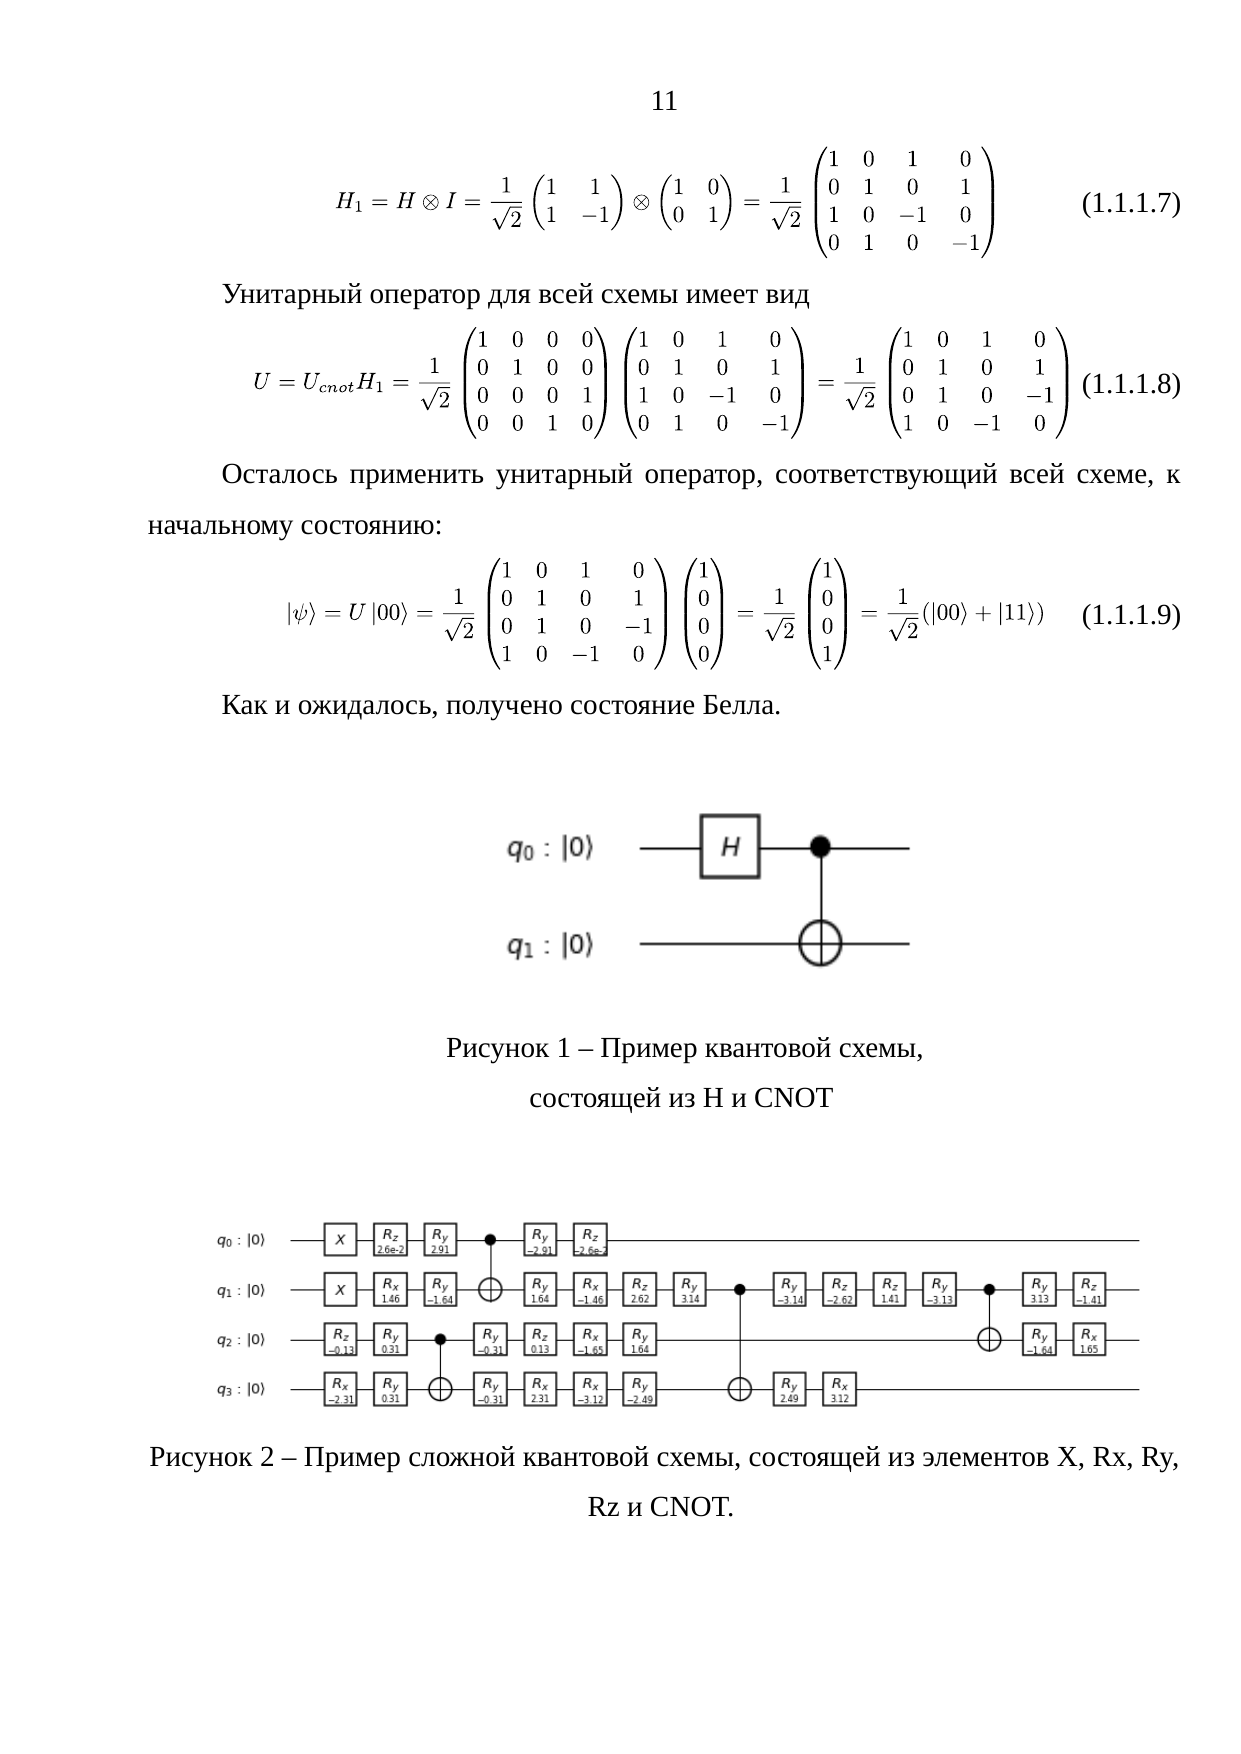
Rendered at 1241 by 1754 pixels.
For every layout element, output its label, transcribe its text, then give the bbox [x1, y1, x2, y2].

text Как и ожидалось, получено состояние Белла. [148, 687, 1181, 721]
text РиРРисунок 2 – Пример сложной квантовой схемы, состоящей из элементов X, Rx, Ry, Rz и CNOT. [148, 1436, 1181, 1523]
text (1.1.1.8) [148, 326, 1181, 440]
text (1.1.1.9) [148, 557, 1181, 671]
text Рисунок 1 – Пример квантовой схемы, состоящей из H и CNOT [404, 1027, 965, 1113]
picture [183, 1193, 1145, 1422]
text (1.1.1.7) [995, 146, 1181, 259]
picture [446, 757, 924, 1007]
text Осталось применить унитарный оператор, соответствующий всей схеме, к начальному состоянию: [148, 456, 1181, 540]
text Унитарный оператор для всей схемы имеет вид [148, 276, 1181, 309]
text [148, 146, 334, 259]
